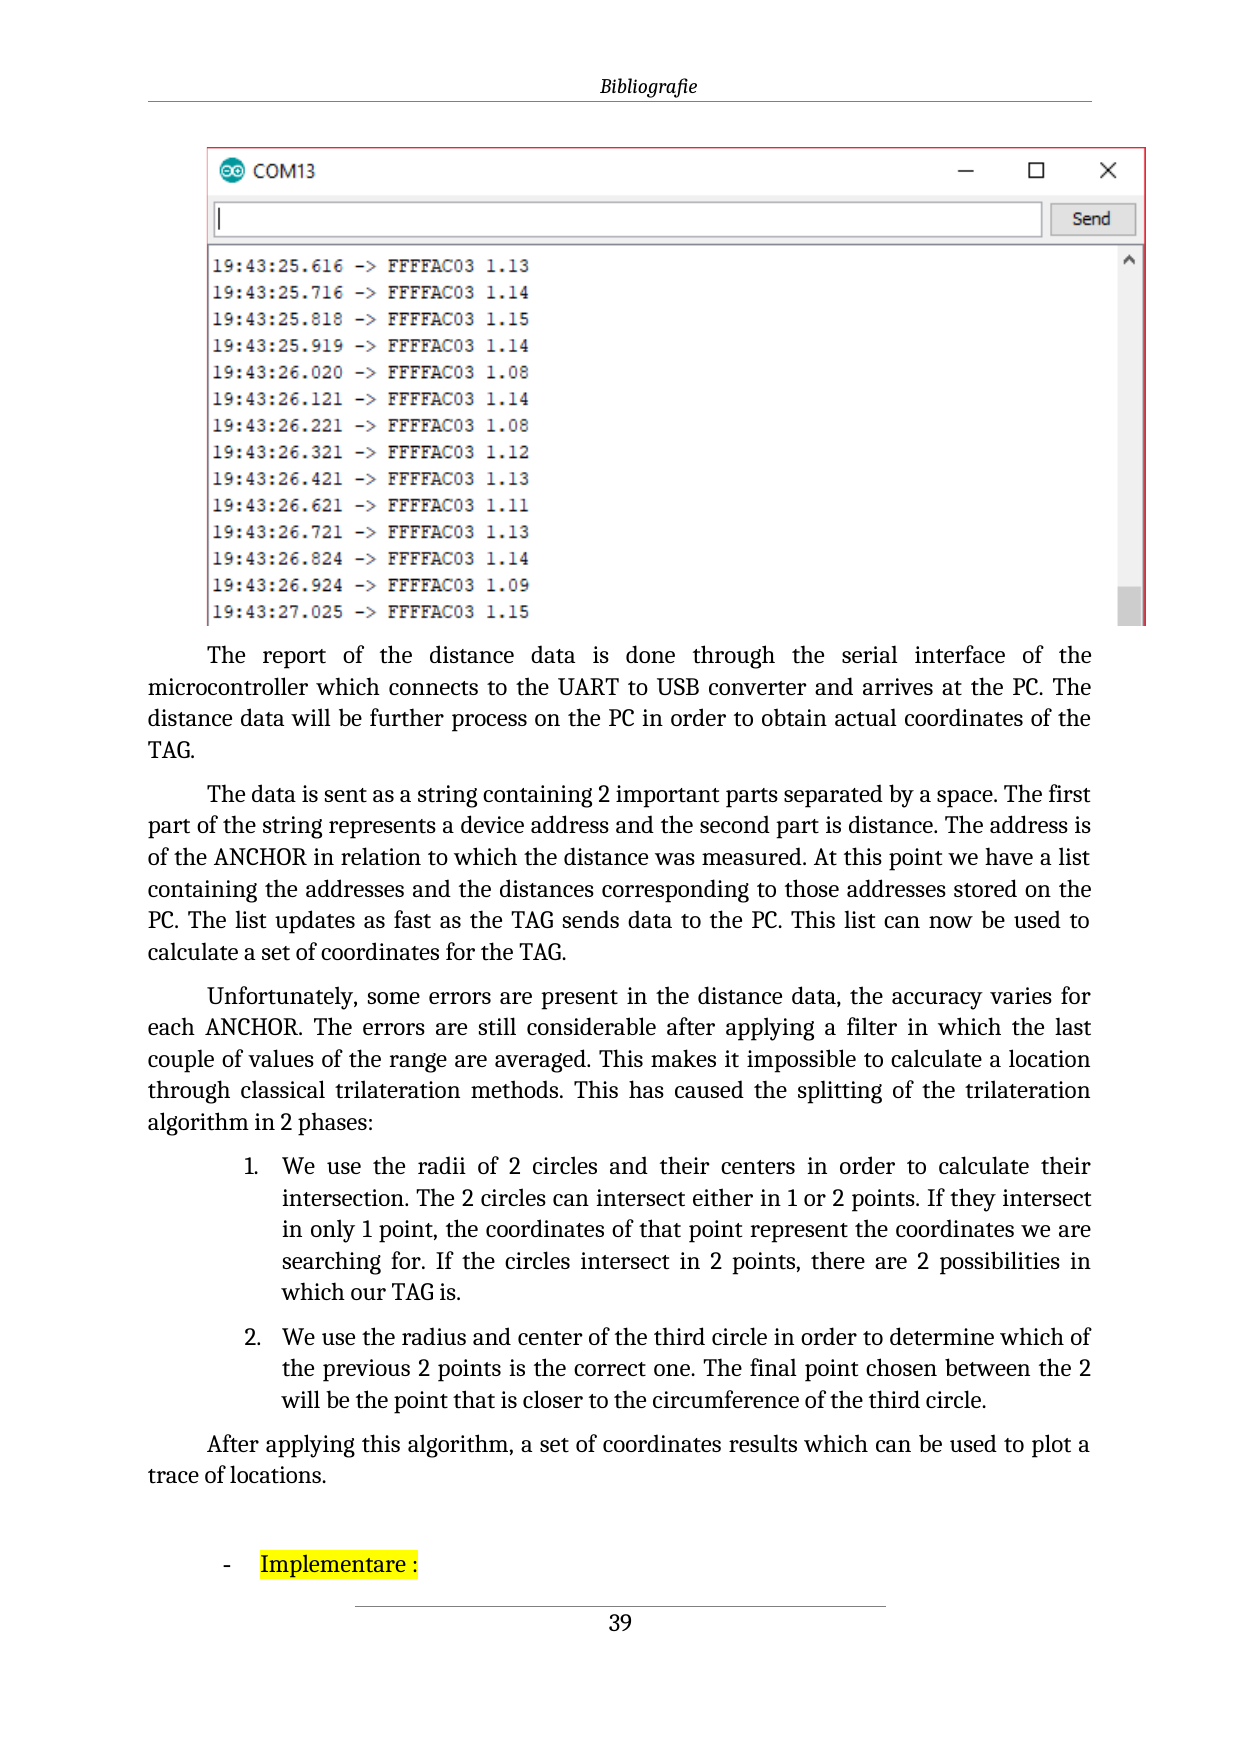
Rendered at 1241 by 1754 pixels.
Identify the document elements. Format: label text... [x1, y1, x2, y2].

list We use the radii of 2 circles and their centers in order to calculate their intersection. The 2 circles can intersect either in 1 or 2 points. If they intersect in only 1 point, the coordinates of that point represent the coordinates we are searching for. If the circles intersect in 2 points, there are 2 possibilities in which our TAG is. [244, 1152, 1092, 1307]
text The report of the distance data is done through the serial interface of the microcontroller which connects to the UART to USB converter and arrives at the PC. The distance data will be further process on the PC in order to obtain actual coordinates of the TAG. [148, 641, 1092, 764]
text The data is sent as a string containing 2 important parts separated by a space. The first part of the string represents a device address and the second part is distance. The address is of the ANCHOR in relation to which the distance was measured. At this point we have a list containing the addresses and the distances corresponding to those addresses stored on the PC. The list updates as fast as the TAG sends data to the PC. This list can now be used to calculate a set of coordinates for the TAG. [148, 780, 1092, 966]
list Implementare : [223, 1549, 1092, 1579]
list We use the radius and center of the third circle in order to determine which of the previous 2 points is the correct one. The final point chosen between the 2 will be the point that is closer to the circumference of the third circle. [244, 1322, 1092, 1414]
text After applying this algorithm, a set of coordinates results which can be used to plot a trace of locations. [148, 1429, 1092, 1490]
text Unfortunately, some errors are present in the distance data, the accuracy varies for each ANCHOR. The errors are still considerable after applying a filter in which the last couple of values of the range are averaged. This makes it impossible to calculate a location through classical trilateration methods. This has caused the splitting of the trilateration algorithm in 2 phases: [148, 982, 1092, 1137]
